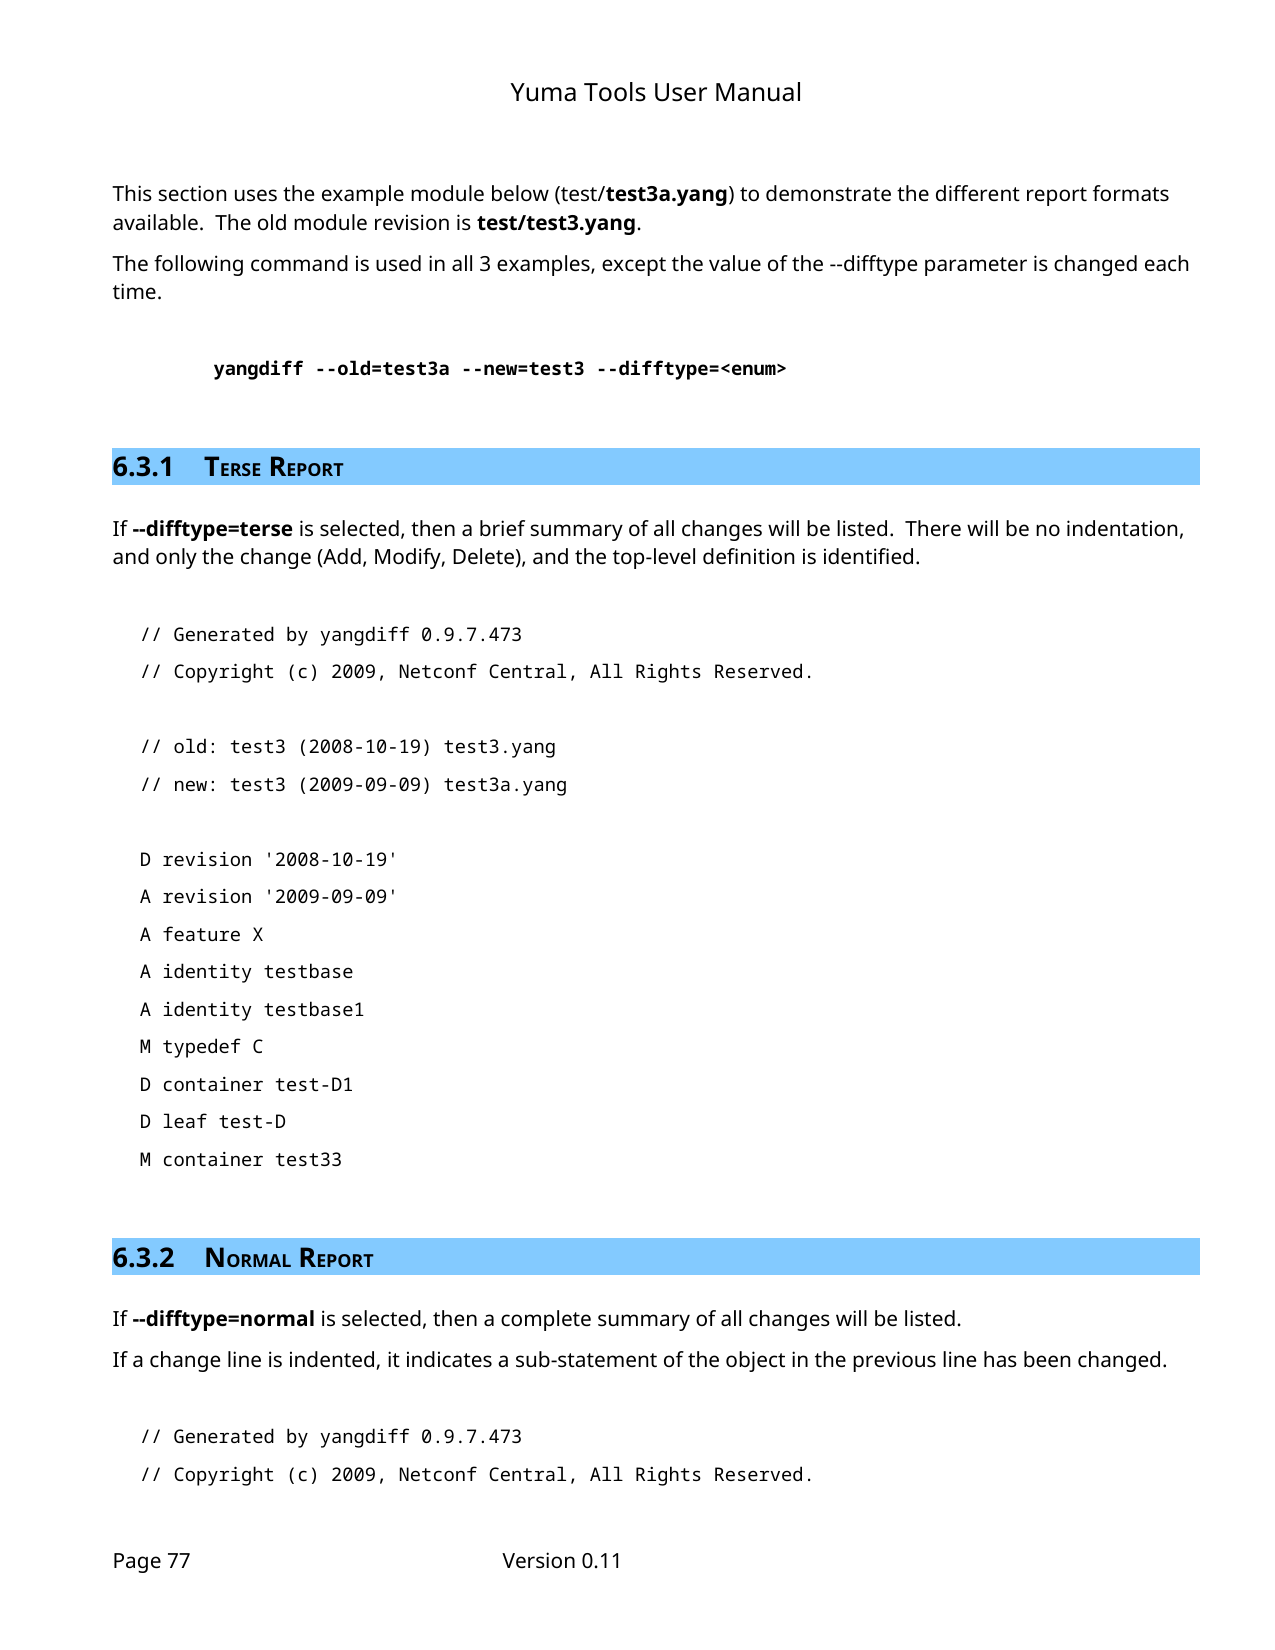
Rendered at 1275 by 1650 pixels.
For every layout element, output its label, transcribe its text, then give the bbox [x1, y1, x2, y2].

text // Generated by yangdiff 0.9.7.473 [139, 621, 1200, 646]
text D revision '2008-10-19' [139, 846, 1200, 871]
text // Copyright (c) 2009, Netconf Central, All Rights Reserved. [139, 1461, 1200, 1486]
text M container test33 [139, 1146, 1200, 1171]
text A identity testbase [139, 958, 1200, 984]
subtitle Terse Report [112, 448, 1200, 485]
text If --difftype=normal is selected, then a complete summary of all changes will be listed. [112, 1304, 1200, 1332]
text // old: test3 (2008-10-19) test3.yang [139, 733, 1200, 759]
text This section uses the example module below (test/test3a.yang) to demonstrate the different report formats available. The old module revision is test/test3.yang. [112, 179, 1200, 236]
text yangdiff --old=test3a --new=test3 --difftype=<enum> [139, 356, 1200, 381]
text M typedef C [139, 1033, 1200, 1059]
text A feature X [139, 921, 1200, 946]
subtitle Normal Report [112, 1238, 1200, 1275]
text D container test-D1 [139, 1071, 1200, 1096]
text // Generated by yangdiff 0.9.7.473 [139, 1423, 1200, 1449]
text // Copyright (c) 2009, Netconf Central, All Rights Reserved. [139, 658, 1200, 684]
text If --difftype=terse is selected, then a brief summary of all changes will be listed. There will be no indentation, and only the change (Add, Modify, Delete), and the top-level definition is identified. [112, 514, 1200, 571]
text A identity testbase1 [139, 996, 1200, 1021]
text D leaf test-D [139, 1108, 1200, 1134]
text A revision '2009-09-09' [139, 883, 1200, 909]
text The following command is used in all 3 examples, except the value of the --difftype parameter is changed each time. [112, 249, 1200, 306]
text If a change line is indented, it indicates a sub-statement of the object in the previous line has been changed. [112, 1345, 1200, 1373]
text // new: test3 (2009-09-09) test3a.yang [139, 771, 1200, 796]
